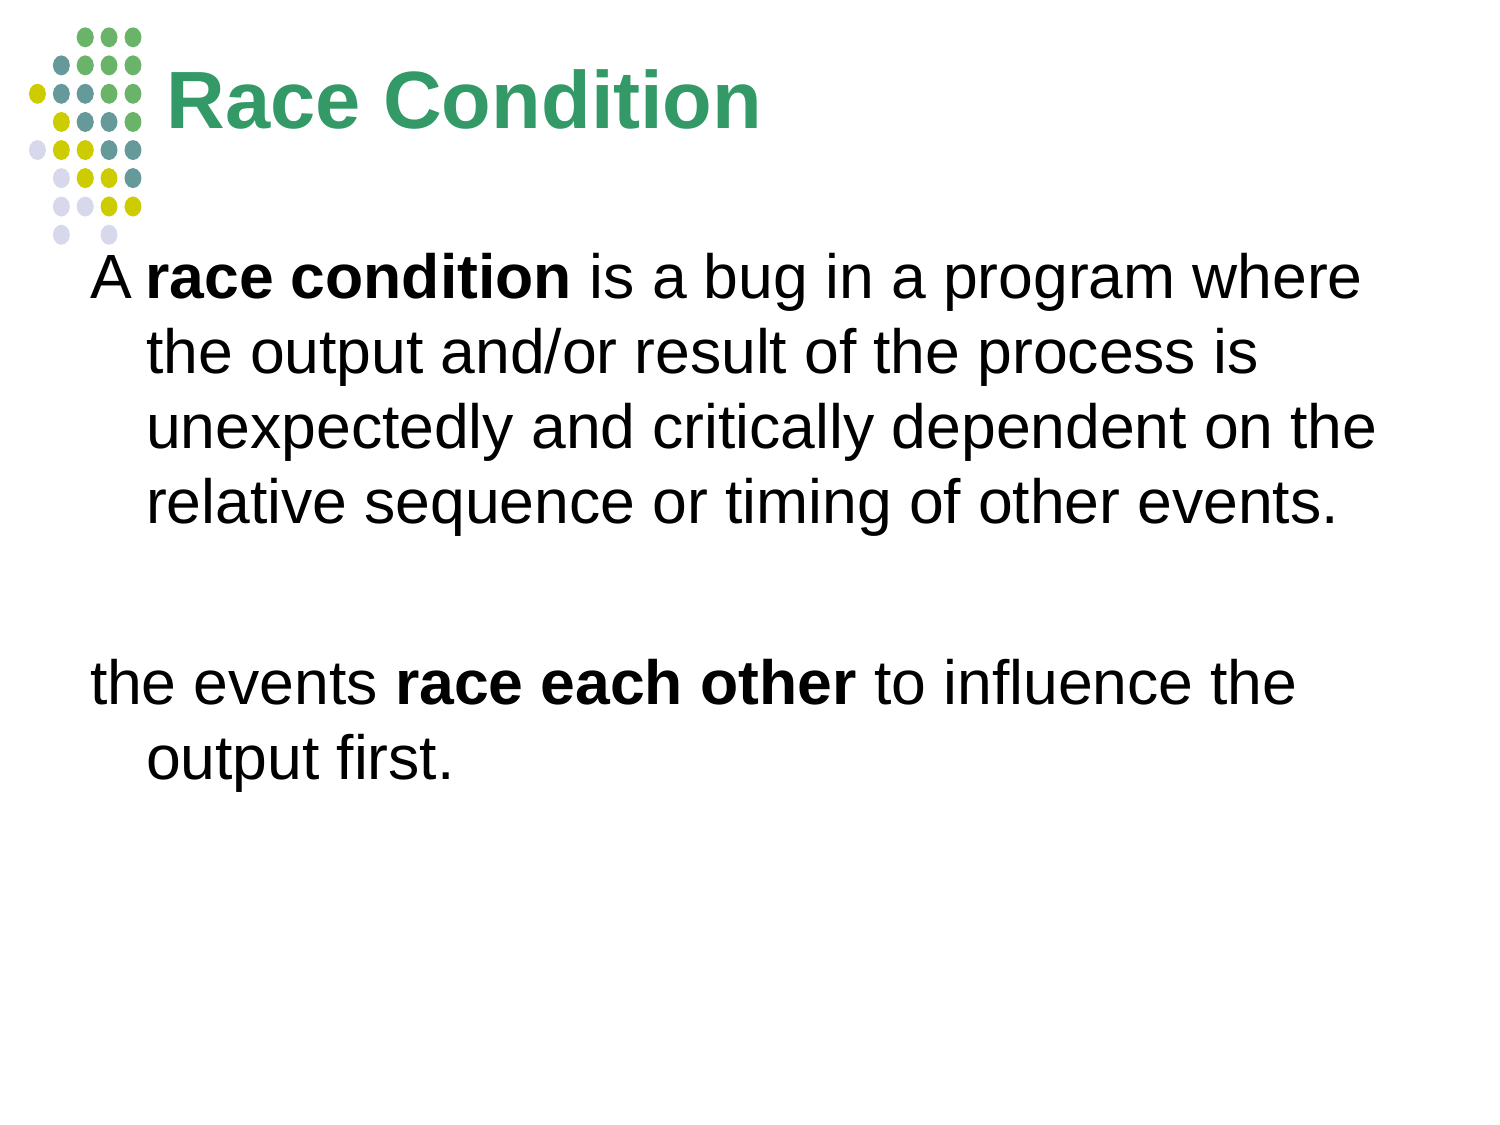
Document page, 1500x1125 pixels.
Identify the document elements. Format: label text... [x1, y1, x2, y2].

title Race Condition [151, 40, 1390, 176]
list A race condition is a bug in a program where the output and/or result of the process is unexpectedly and critically dependent on the relative sequence or timing of other events. the events race each other to influence the output first. [75, 228, 1426, 1006]
